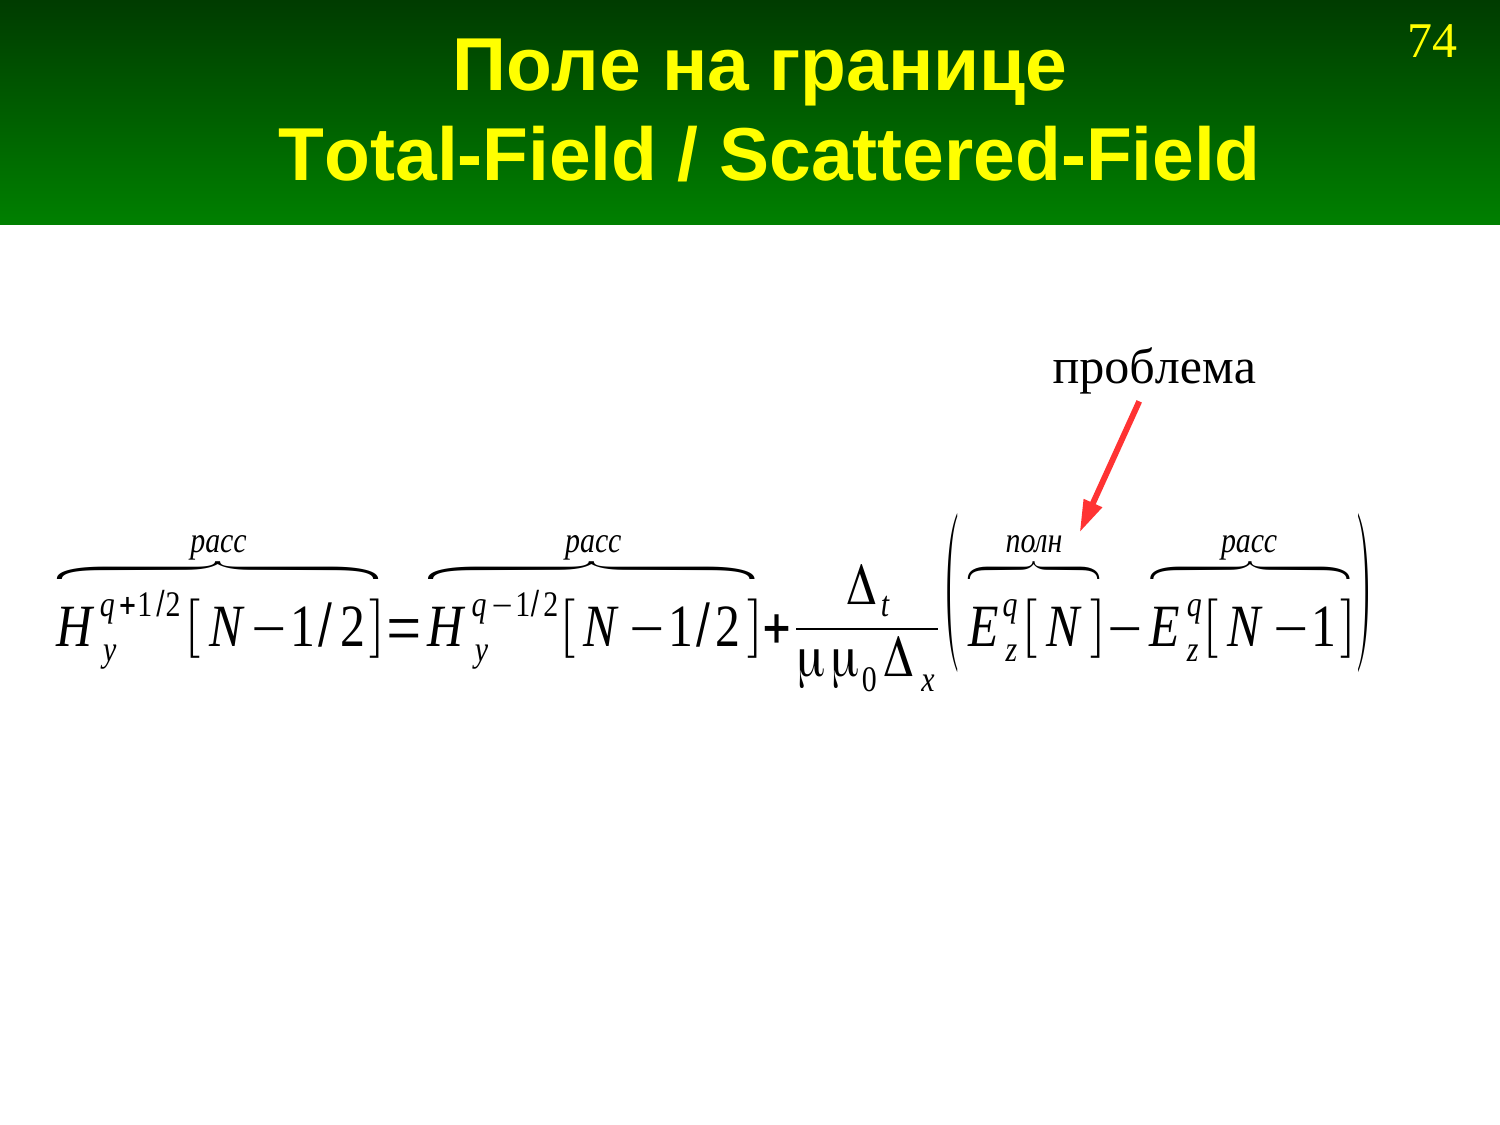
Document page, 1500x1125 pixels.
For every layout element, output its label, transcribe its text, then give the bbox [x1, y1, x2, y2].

title Поле на границе Total-Field / Scattered-Field [100, 7, 1441, 204]
text_box проблема [1038, 326, 1272, 402]
chart [37, 510, 1384, 700]
